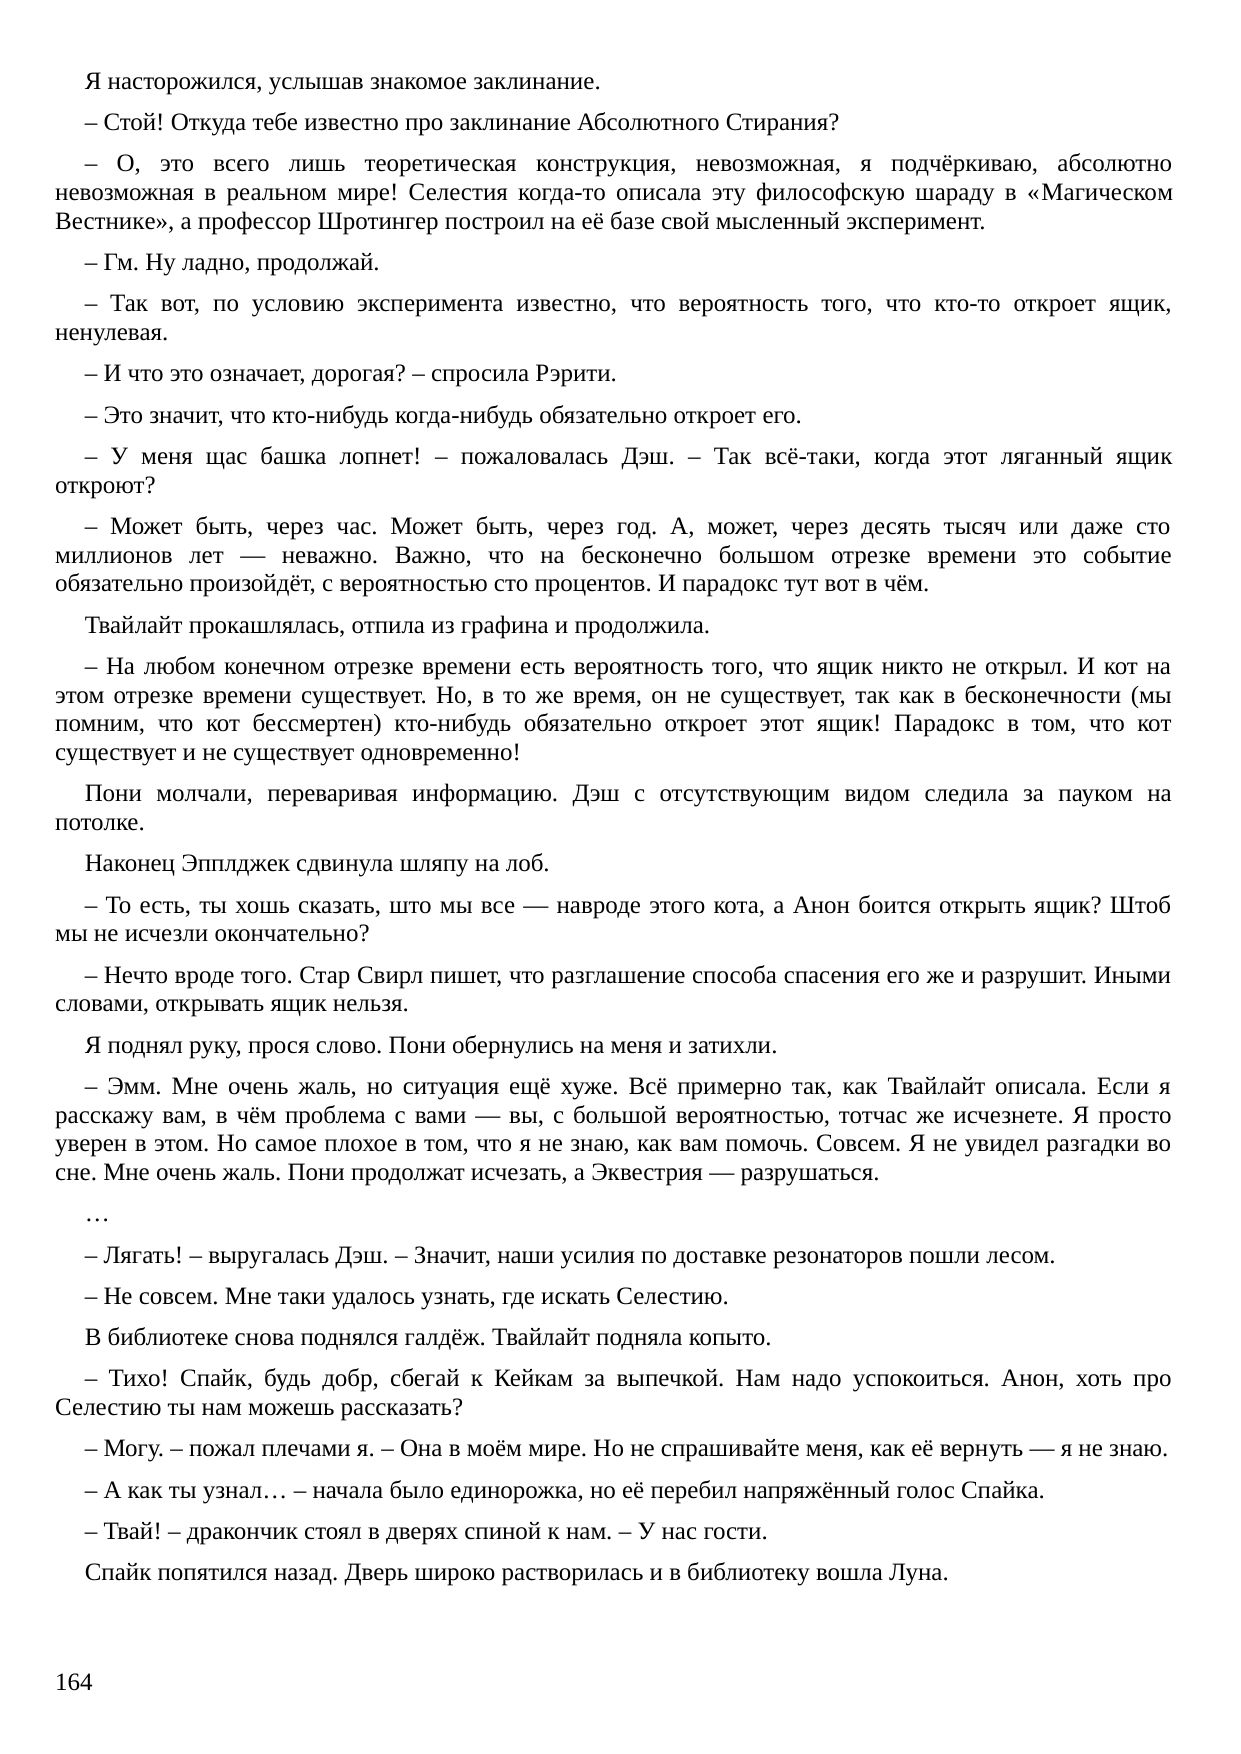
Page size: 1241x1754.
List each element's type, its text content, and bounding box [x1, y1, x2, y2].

text Я поднял руку, прося слово. Пони обернулись на меня и затихли. [55, 1030, 1173, 1058]
text – У меня щас башка лопнет! – пожаловалась Дэш. – Так всё-таки, когда этот ляганный ящик откроют? [55, 441, 1173, 498]
text Спайк попятился назад. Дверь широко растворилась и в библиотеку вошла Луна. [55, 1557, 1173, 1586]
text Наконец Эпплджек сдвинула шляпу на лоб. [55, 848, 1173, 877]
text – Тихо! Спайк, будь добр, сбегай к Кейкам за выпечкой. Нам надо успокоиться. Анон, хоть про Селестию ты нам можешь рассказать? [55, 1363, 1173, 1421]
text – Нечто вроде того. Стар Свирл пишет, что разглашение способа спасения его же и разрушит. Иными словами, открывать ящик нельзя. [55, 960, 1173, 1017]
text – То есть, ты хошь сказать, што мы все — навроде этого кота, а Анон боится открыть ящик? Штоб мы не исчезли окончательно? [55, 890, 1173, 947]
text – Эмм. Мне очень жаль, но ситуация ещё хуже. Всё примерно так, как Твайлайт описала. Если я расскажу вам, в чём проблема с вами — вы, с большой вероятностью, тотчас же исчезнете. Я просто уверен в этом. Но самое плохое в том, что я не знаю, как вам помочь. Совсем. Я не увидел разгадки во сне. Мне очень жаль. Пони продолжат исчезать, а Эквестрия — разрушаться. [55, 1071, 1173, 1186]
text – А как ты узнал… – начала было единорожка, но её перебил напряжённый голос Спайка. [55, 1475, 1173, 1503]
text – Стой! Откуда тебе известно про заклинание Абсолютного Стирания? [55, 107, 1173, 136]
text В библиотеке снова поднялся галдёж. Твайлайт подняла копыто. [55, 1322, 1173, 1351]
text – Твай! – дракончик стоял в дверях спиной к нам. – У нас гости. [55, 1516, 1173, 1545]
text – Так вот, по условию эксперимента известно, что вероятность того, что кто-то откроет ящик, ненулевая. [55, 288, 1173, 346]
text … [55, 1198, 1173, 1227]
text – Лягать! – выругалась Дэш. – Значит, наши усилия по доставке резонаторов пошли лесом. [55, 1240, 1173, 1268]
text Твайлайт прокашлялась, отпила из графина и продолжила. [55, 610, 1173, 638]
text Пони молчали, переваривая информацию. Дэш с отсутствующим видом следила за пауком на потолке. [55, 778, 1173, 836]
text – Не совсем. Мне таки удалось узнать, где искать Селестию. [55, 1281, 1173, 1310]
text – Гм. Ну ладно, продолжай. [55, 247, 1173, 276]
text – О, это всего лишь теоретическая конструкция, невозможная, я подчёркиваю, абсолютно невозможная в реальном мире! Селестия когда-то описала эту философскую шараду в «Магическом Вестнике», а профессор Шротингер построил на её базе свой мысленный эксперимент. [55, 148, 1173, 235]
text – Может быть, через час. Может быть, через год. А, может, через десять тысяч или даже сто миллионов лет — неважно. Важно, что на бесконечно большом отрезке времени это событие обязательно произойдёт, с вероятностью сто процентов. И парадокс тут вот в чём. [55, 511, 1173, 597]
text – Могу. – пожал плечами я. – Она в моём мире. Но не спрашивайте меня, как её вернуть — я не знаю. [55, 1433, 1173, 1462]
text – На любом конечном отрезке времени есть вероятность того, что ящик никто не открыл. И кот на этом отрезке времени существует. Но, в то же время, он не существует, так как в бесконечности (мы помним, что кот бессмертен) кто-нибудь обязательно откроет этот ящик! Парадокс в том, что кот существует и не существует одновременно! [55, 651, 1173, 766]
text Я насторожился, услышав знакомое заклинание. [55, 66, 1173, 95]
text – Это значит, что кто-нибудь когда-нибудь обязательно откроет его. [55, 400, 1173, 428]
text – И что это означает, дорогая? – спросила Рэрити. [55, 358, 1173, 387]
